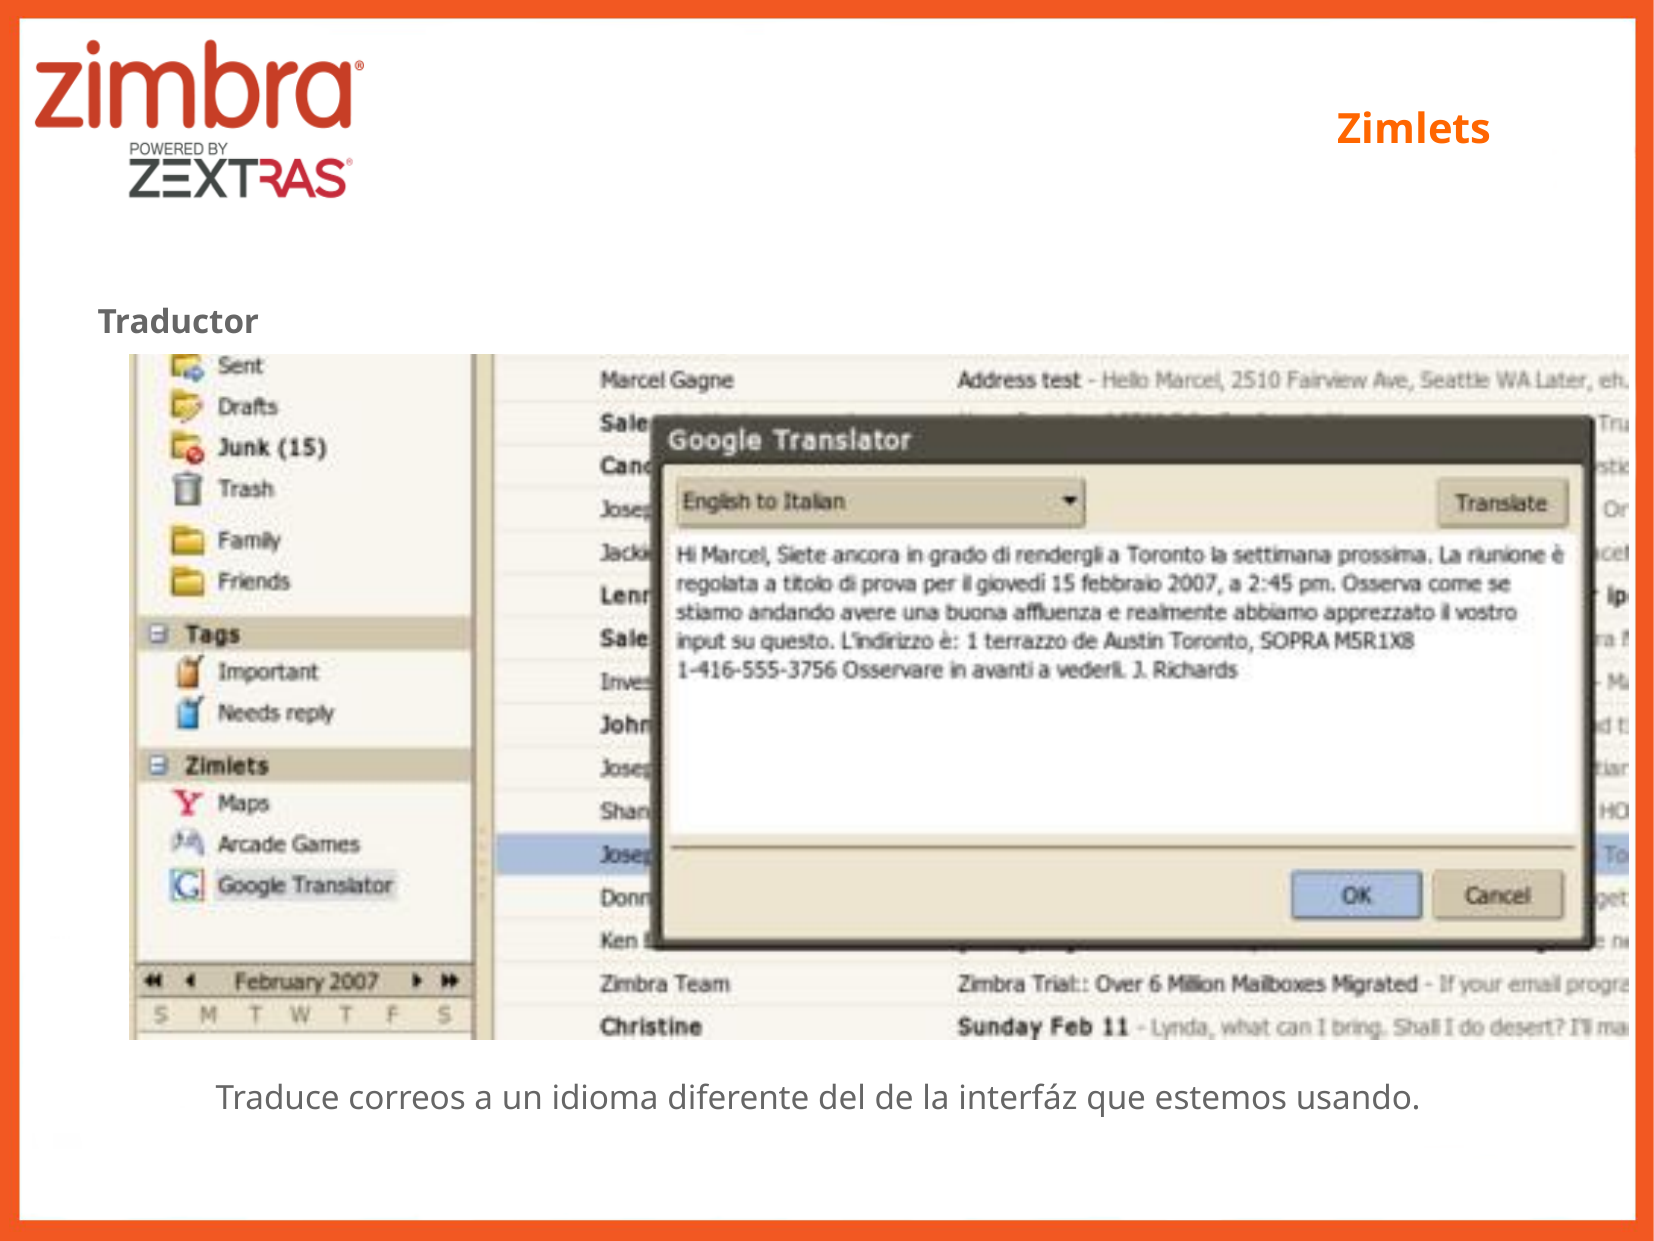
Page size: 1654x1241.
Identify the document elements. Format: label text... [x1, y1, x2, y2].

text_box Traductor [82, 290, 333, 367]
text_box Traduce correos a un idioma diferente del de la interfáz que estemos usando. [200, 1068, 1524, 1170]
text_box Zimlets [1322, 94, 1536, 142]
picture [0, 0, 1654, 1241]
